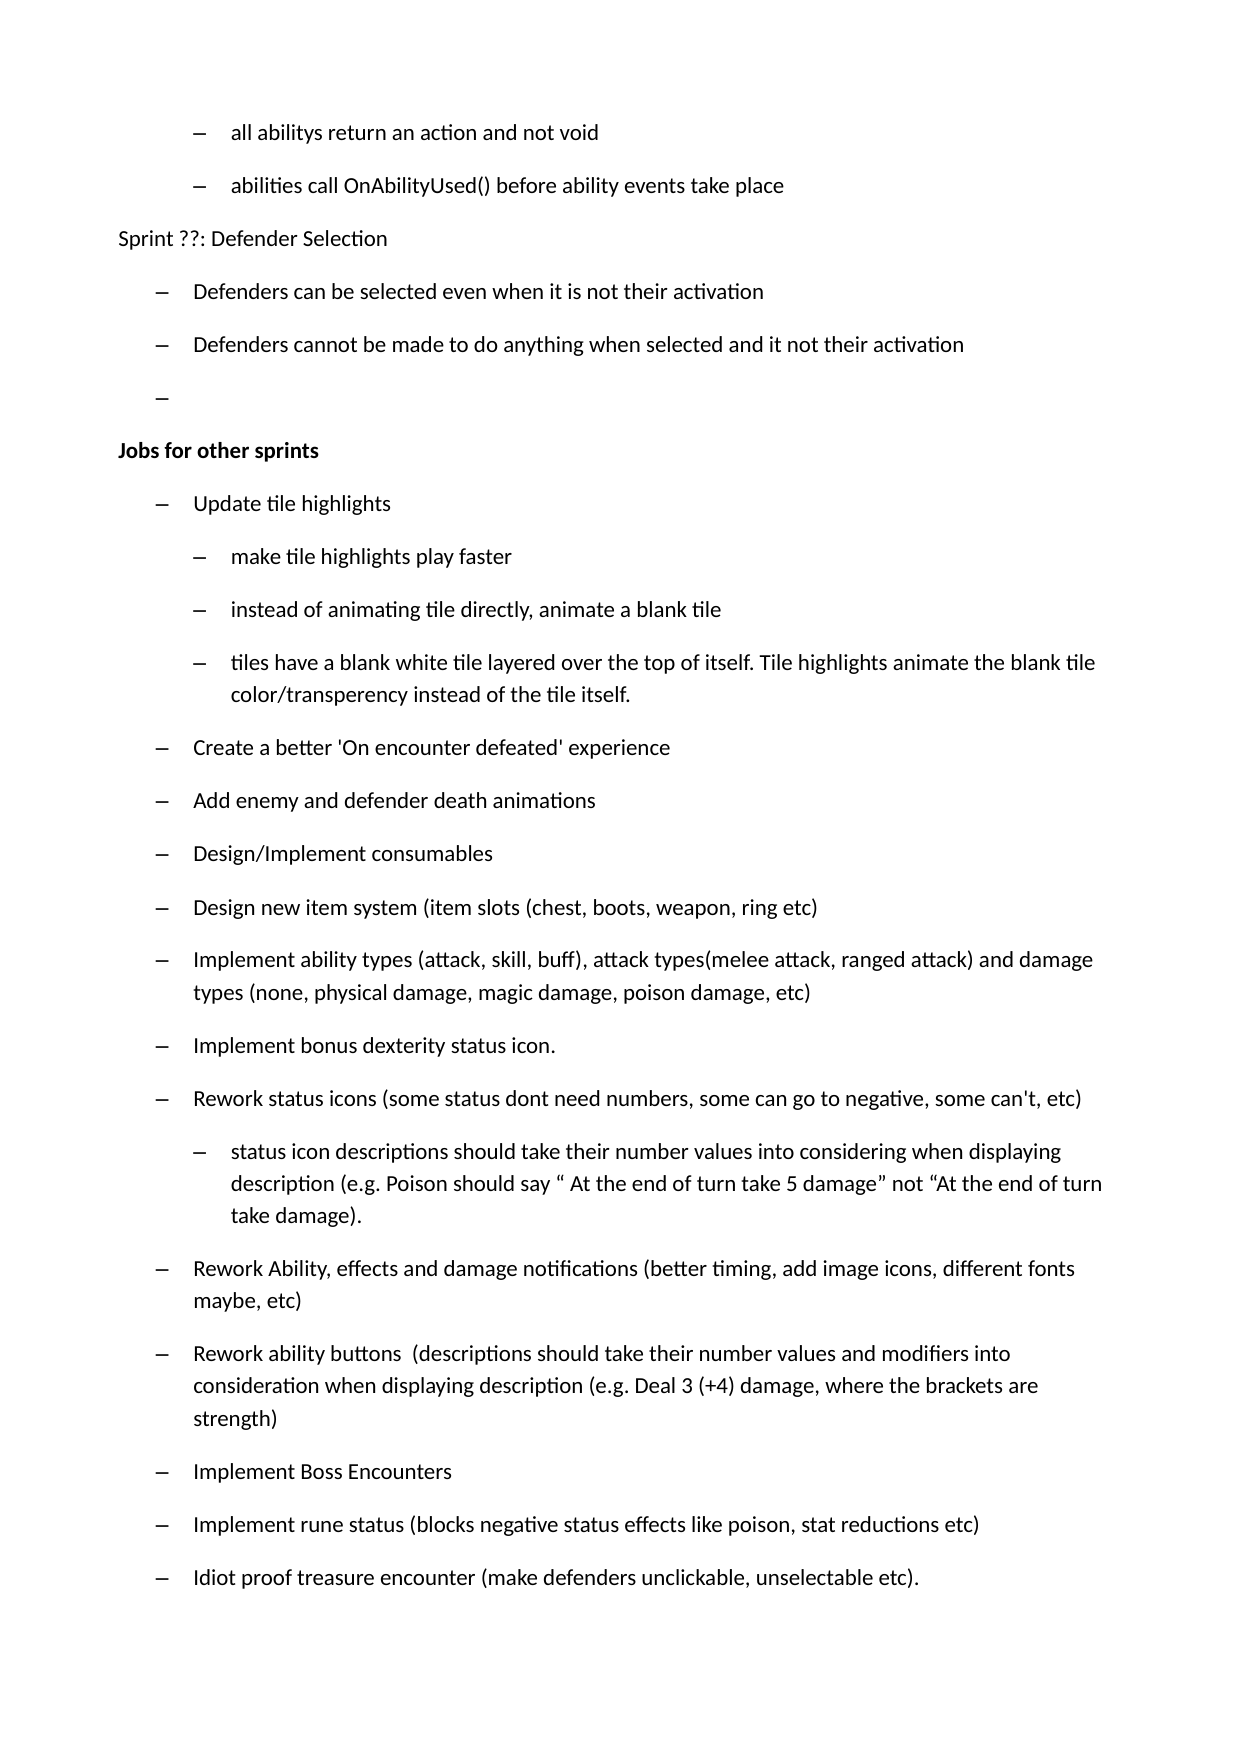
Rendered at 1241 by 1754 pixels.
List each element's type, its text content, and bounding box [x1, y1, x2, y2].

list Implement bonus dexterity status icon. [156, 1031, 1122, 1059]
list Implement rune status (blocks negative status effects like poison, stat reductions etc) [156, 1510, 1122, 1538]
list all abilitys return an action and not void [193, 118, 1122, 146]
list Implement Boss Encounters [156, 1457, 1122, 1485]
list Idiot proof treasure encounter (make defenders unclickable, unselectable etc). [156, 1563, 1122, 1591]
list Rework Ability, effects and damage notifications (better timing, add image icons, different fonts maybe, etc) [156, 1254, 1122, 1314]
list Design/Implement consumables [156, 839, 1122, 868]
text Sprint ??: Defender Selection [118, 224, 1122, 252]
list Create a better 'On encounter defeated' experience [156, 733, 1122, 762]
list Defenders cannot be made to do anything when selected and it not their activation [156, 330, 1122, 358]
list Implement ability types (attack, skill, buff), attack types(melee attack, ranged attack) and damage types (none, physical damage, magic damage, poison damage, etc) [156, 946, 1122, 1006]
list Rework ability buttons (descriptions should take their number values and modifiers into consideration when displaying description (e.g. Deal 3 (+4) damage, where the brackets are strength) [156, 1339, 1122, 1432]
list Update tile highlights [156, 489, 1122, 517]
list abilities call OnAbilityUsed() before ability events take place [193, 171, 1122, 199]
list Design new item system (item slots (chest, boots, weapon, ring etc) [156, 893, 1122, 921]
text Jobs for other sprints [118, 436, 1122, 464]
list Defenders can be selected even when it is not their activation [156, 277, 1122, 305]
list Rework status icons (some status dont need numbers, some can go to negative, some can't, etc) [156, 1084, 1122, 1112]
list make tile highlights play faster [193, 542, 1122, 570]
list tiles have a blank white tile layered over the top of itself. Tile highlights animate the blank tile color/transperency instead of the tile itself. [193, 648, 1122, 708]
list status icon descriptions should take their number values into considering when displaying description (e.g. Poison should say “ At the end of turn take 5 damage” not “At the end of turn take damage). [193, 1137, 1122, 1229]
list Add enemy and defender death animations [156, 787, 1122, 814]
list instead of animating tile directly, animate a blank tile [193, 595, 1122, 623]
